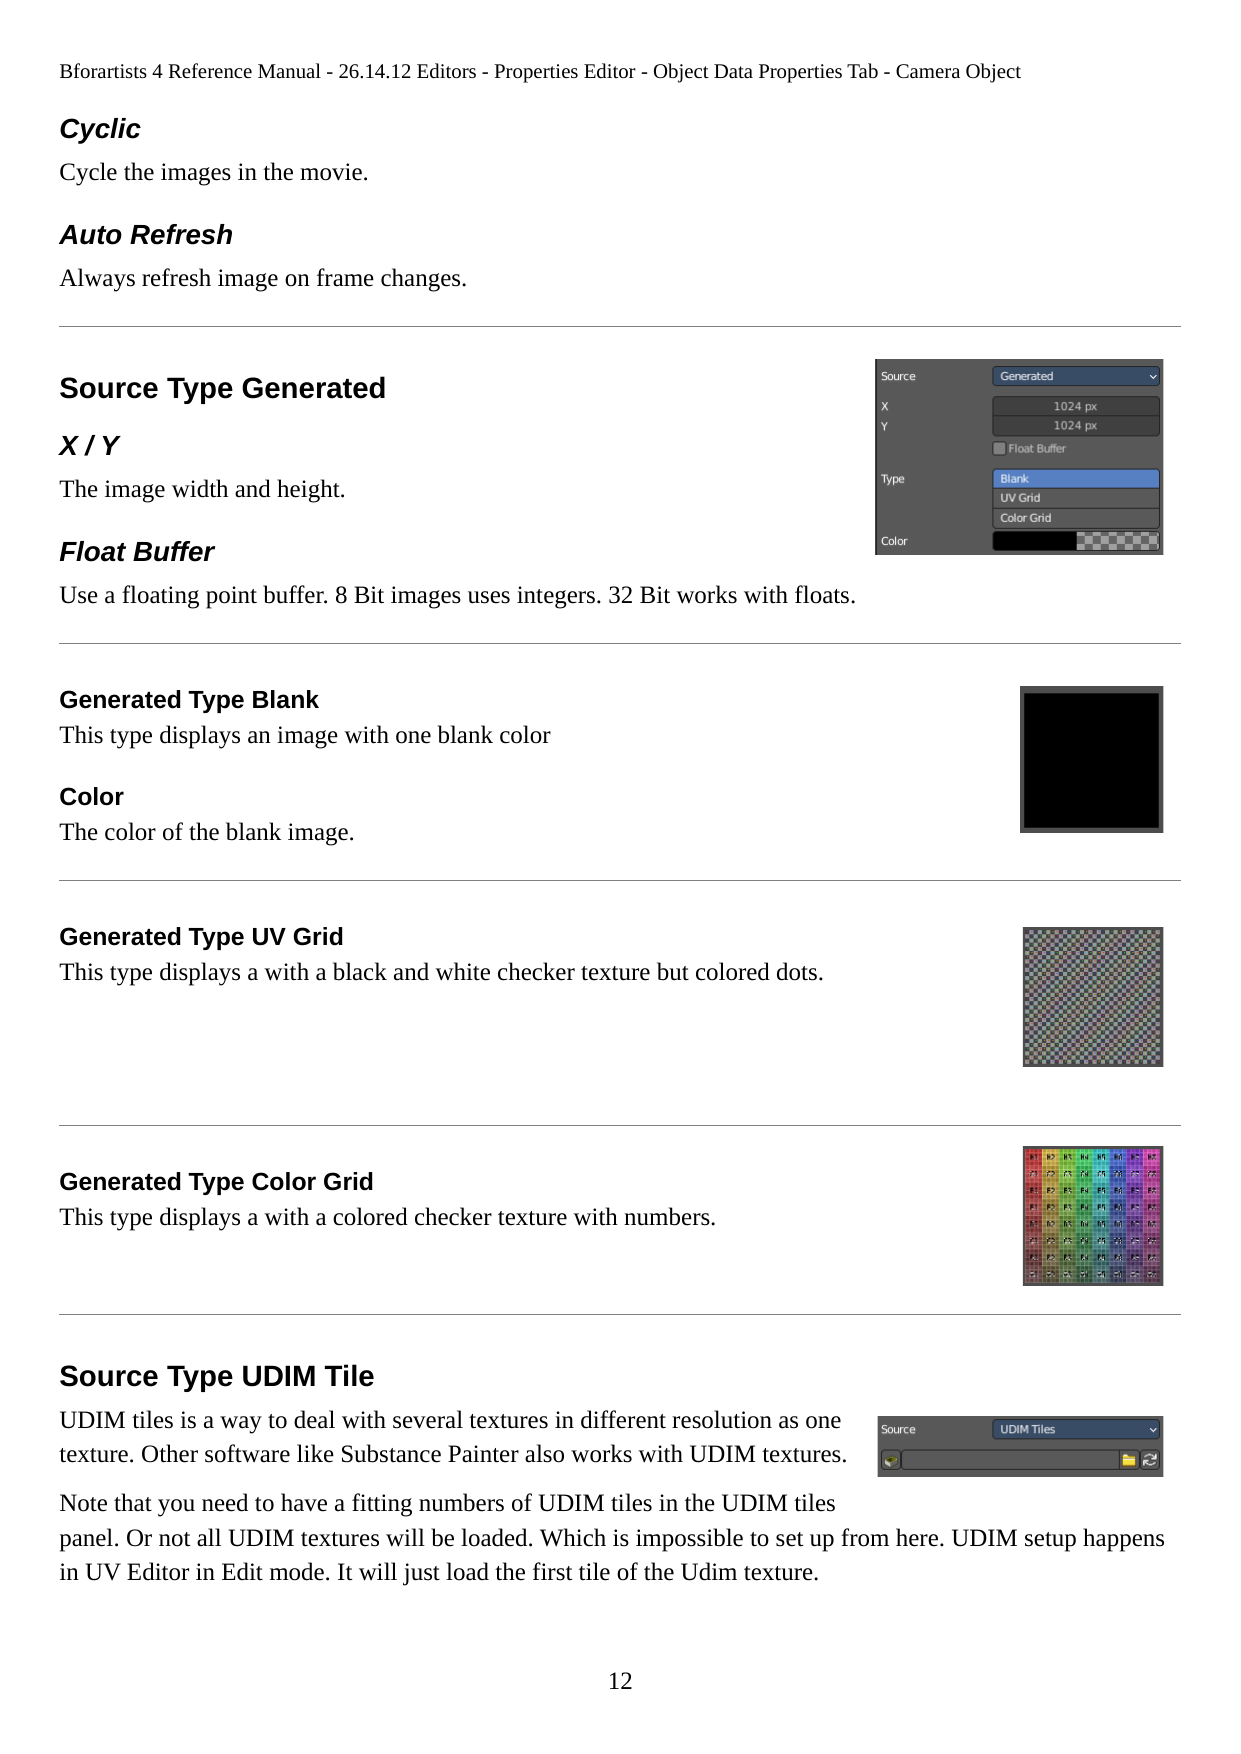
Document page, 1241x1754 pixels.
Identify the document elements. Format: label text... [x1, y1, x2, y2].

text Use a floating point buffer. 8 Bit images uses integers. 32 Bit works with floats. [59, 580, 1181, 608]
subtitle Color [59, 782, 1020, 810]
picture [1022, 1146, 1164, 1286]
text Note that you need to have a fitting numbers of UDIM tiles in the UDIM tiles panel. Or not all UDIM textures will be loaded. Which is impossible to set up from here. UDIM setup happens in UV Editor in Edit mode. It will just load the first tile of the Udim texture. [59, 1488, 1181, 1586]
subtitle Auto Refresh [59, 218, 1181, 250]
picture [877, 1416, 1164, 1477]
picture [1020, 686, 1164, 833]
text The color of the blank image. [59, 817, 1181, 845]
subtitle [1164, 429, 1181, 461]
subtitle Source Type Generated [59, 371, 875, 404]
text Always refresh image on frame changes. [59, 263, 1181, 292]
subtitle Generated Type Blank [59, 686, 1020, 714]
text This type displays a with a colored checker texture with numbers. [59, 1202, 1022, 1231]
subtitle [1164, 782, 1181, 810]
picture [1022, 927, 1164, 1067]
text UDIM tiles is a way to deal with several textures in different resolution as one texture. Other software like Substance Painter also works with UDIM textures. [59, 1405, 1181, 1468]
text This type displays an image with one blank color [59, 720, 1020, 749]
subtitle Generated Type Color Grid [59, 1167, 1022, 1196]
text The image width and height. [59, 474, 875, 503]
subtitle Float Buffer [59, 535, 1181, 567]
subtitle X / Y [59, 429, 875, 461]
subtitle [1164, 371, 1181, 404]
text Cycle the images in the movie. [59, 157, 1181, 186]
subtitle [1164, 686, 1181, 714]
subtitle Generated Type UV Grid [59, 922, 1181, 951]
subtitle Source Type UDIM Tile [59, 1359, 1181, 1392]
subtitle Cyclic [59, 113, 1181, 144]
text This type displays a with a black and white checker texture but colored dots. [59, 957, 1022, 986]
picture [875, 359, 1164, 555]
